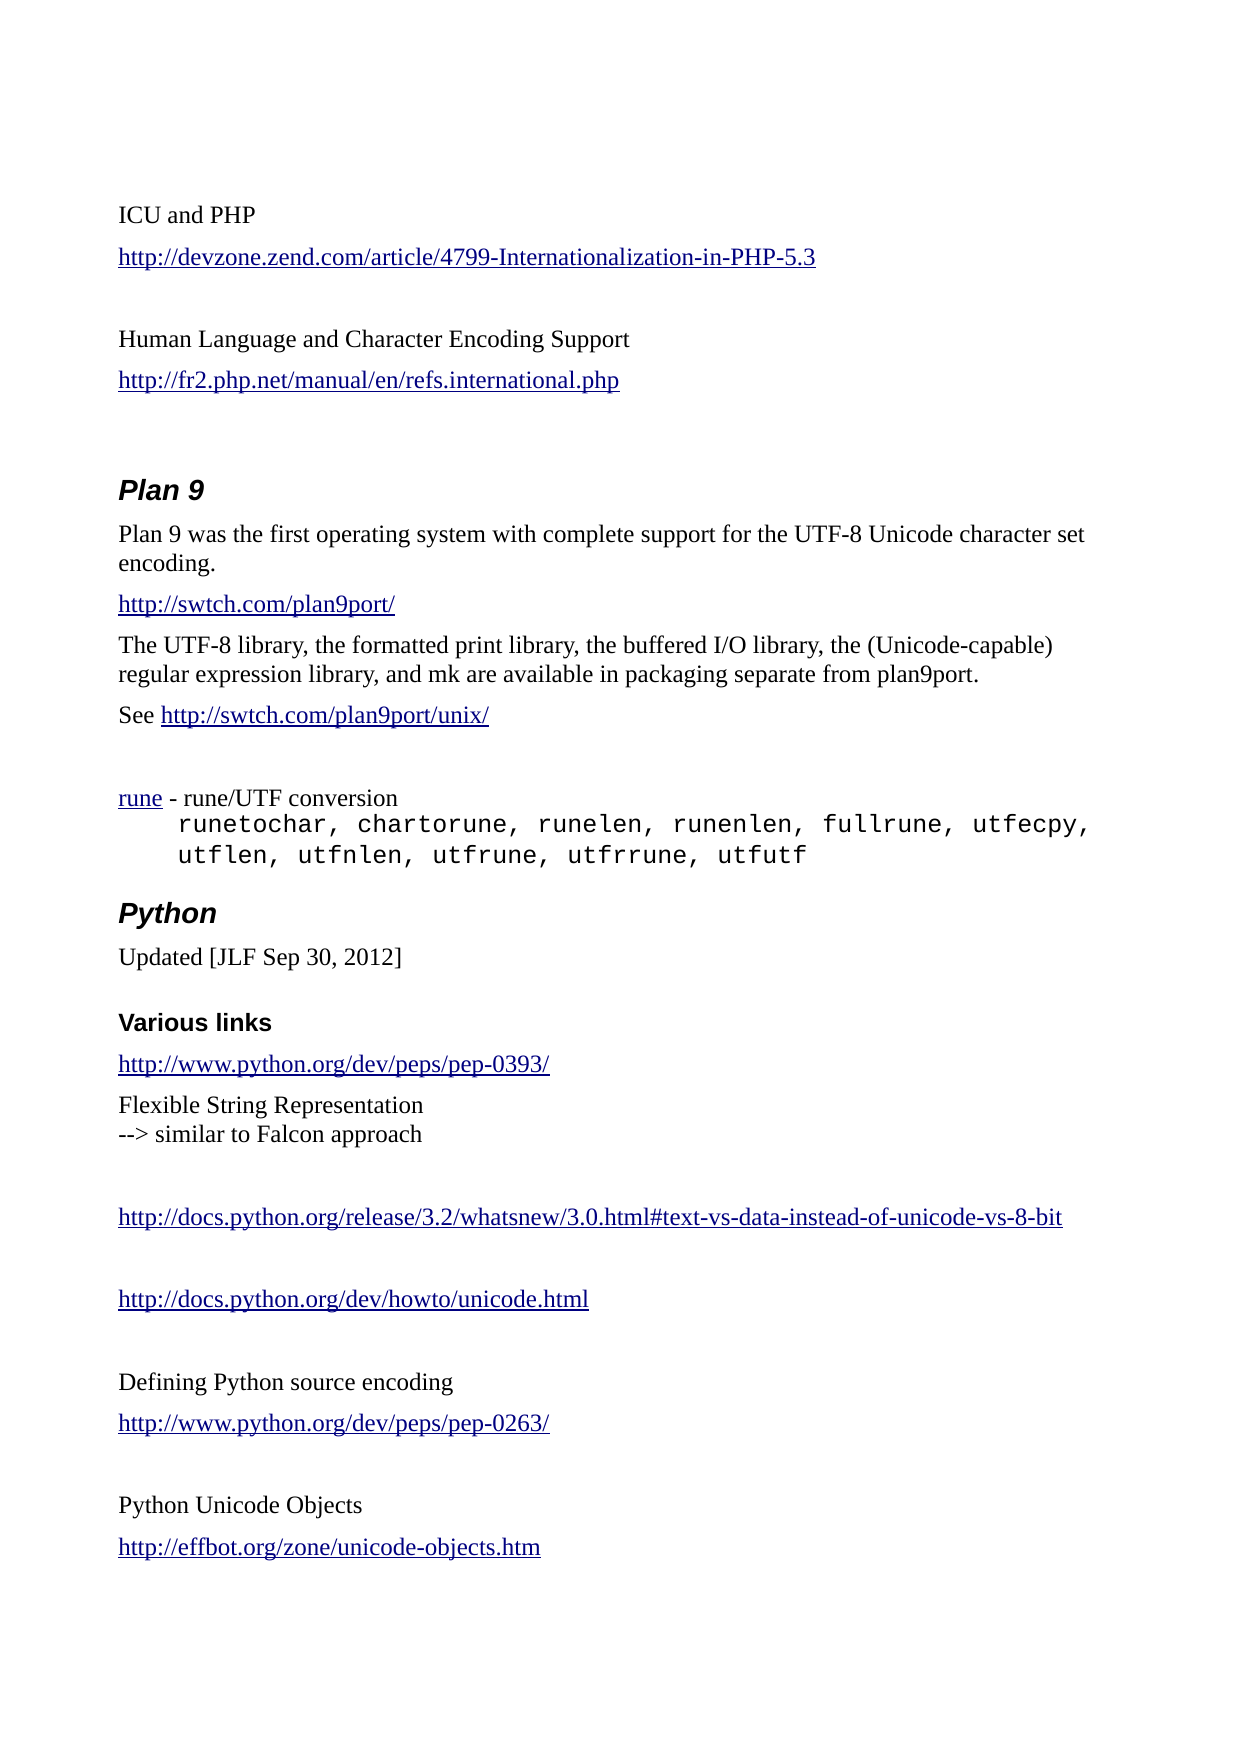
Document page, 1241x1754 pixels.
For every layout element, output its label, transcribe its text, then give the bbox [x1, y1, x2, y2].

text Python Unicode Objects [118, 1491, 1122, 1519]
text Updated [JLF Sep 30, 2012] [118, 942, 1122, 971]
text http://www.python.org/dev/peps/pep-0263/ [118, 1408, 1122, 1437]
text http://www.python.org/dev/peps/pep-0393/ [118, 1049, 1122, 1078]
subtitle Python [118, 896, 1122, 929]
text http://devzone.zend.com/article/4799-Internationalization-in-PHP-5.3 [118, 242, 1122, 271]
text http://docs.python.org/release/3.2/whatsnew/3.0.html#text-vs-data-instead-of-unicode-vs-8-bit [118, 1202, 1122, 1231]
text See http://swtch.com/plan9port/unix/ [118, 700, 1122, 729]
subtitle Various links [118, 1008, 1122, 1037]
text http://effbot.org/zone/unicode-objects.htm [118, 1532, 1122, 1561]
text http://swtch.com/plan9port/ [118, 589, 1122, 618]
text Defining Python source encoding [118, 1367, 1122, 1396]
text http://fr2.php.net/manual/en/refs.international.php [118, 366, 1122, 394]
text Flexible String Representation --> similar to Falcon approach [118, 1091, 1122, 1148]
text Human Language and Character Encoding Support [118, 324, 1122, 353]
text http://docs.python.org/dev/howto/unicode.html [118, 1284, 1122, 1313]
list runetochar, chartorune, runelen, runenlen, fullrune, utfecpy, utflen, utfnlen, utfrune, utfrrune, utfutf [177, 812, 1122, 871]
text ICU and PHP [118, 201, 1122, 229]
text Plan 9 was the first operating system with complete support for the UTF-8 Unicode character set encoding. [118, 519, 1122, 577]
subtitle rune - rune/UTF conversion [118, 783, 1122, 812]
text The UTF-8 library, the formatted print library, the buffered I/O library, the (Unicode-capable) regular expression library, and mk are available in packaging separate from plan9port. [118, 630, 1122, 688]
subtitle Plan 9 [118, 473, 1122, 507]
